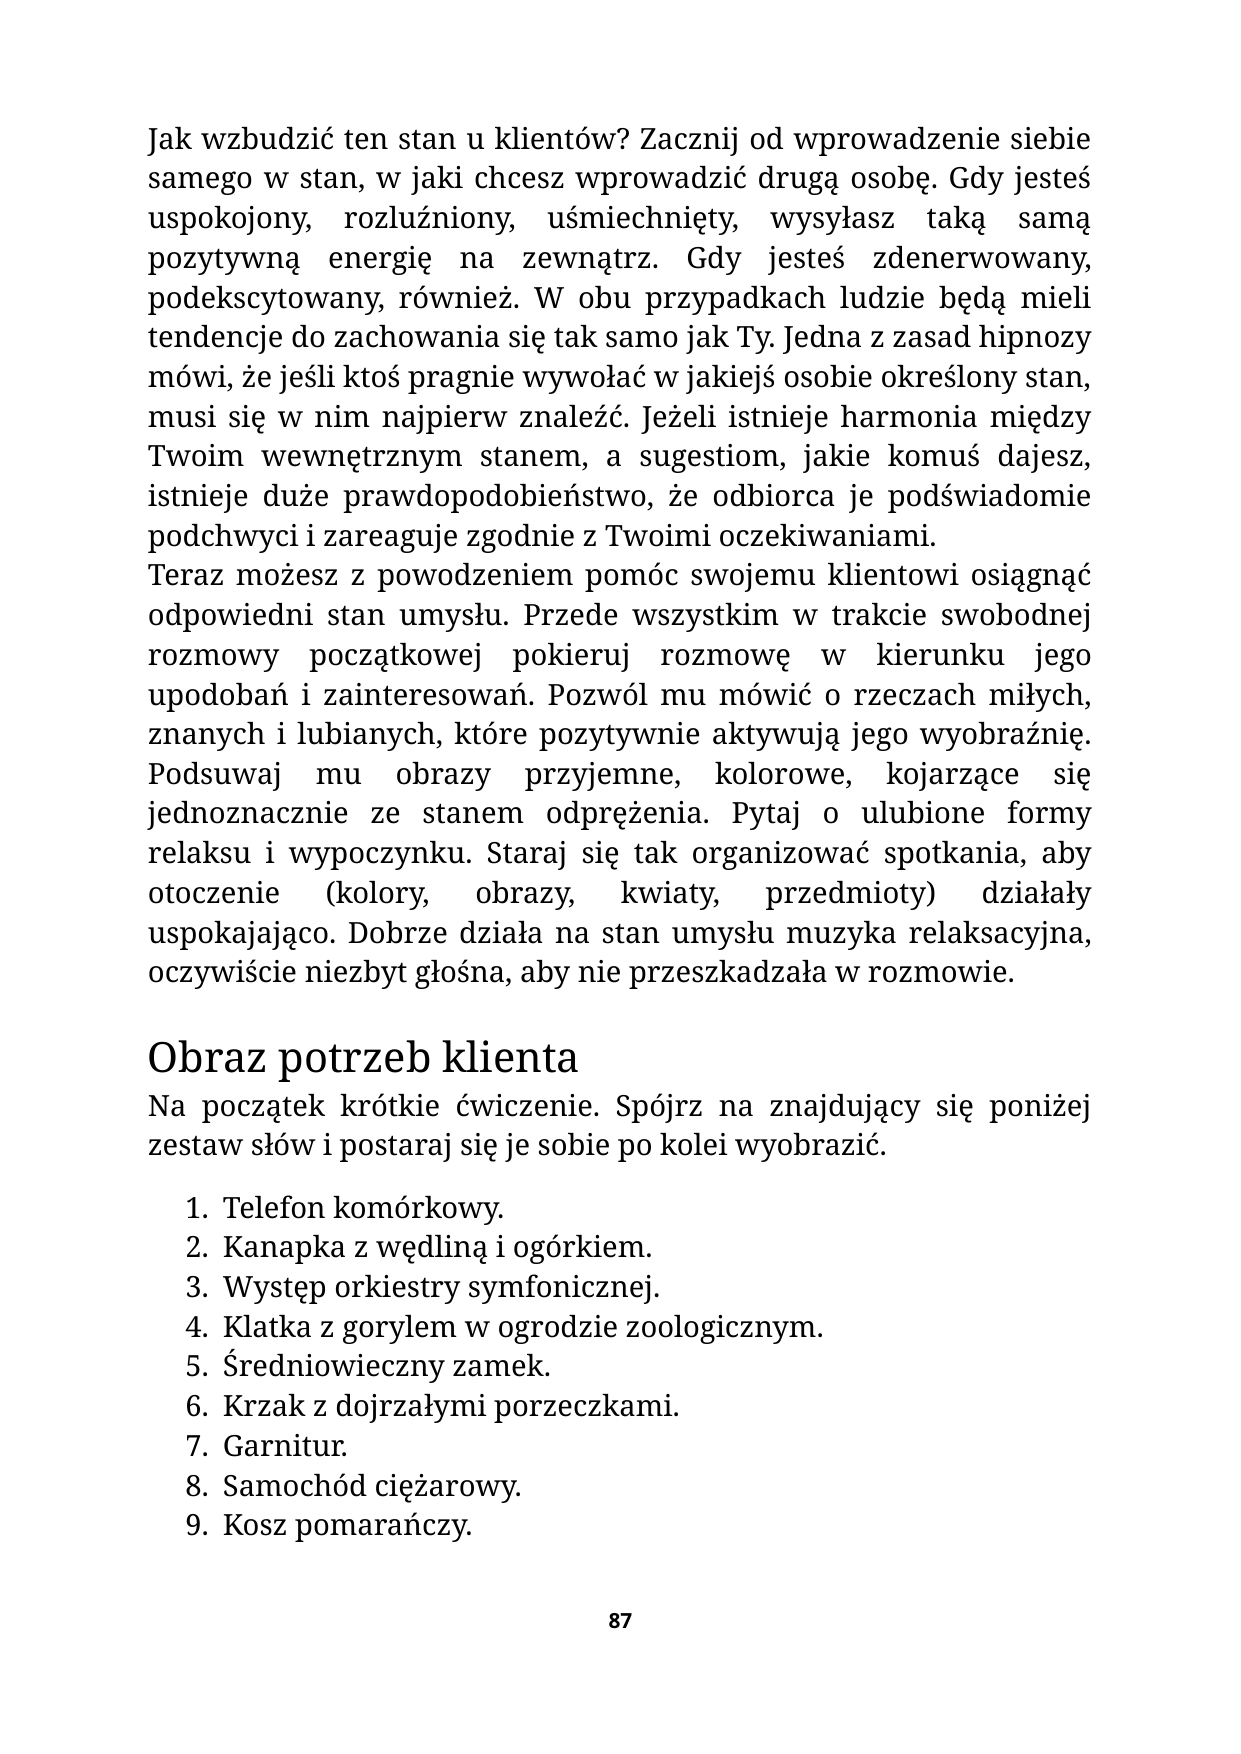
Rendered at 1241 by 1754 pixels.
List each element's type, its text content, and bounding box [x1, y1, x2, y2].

text Teraz możesz z powodzeniem pomóc swojemu klientowi osiągnąć odpowiedni stan umysłu. Przede wszystkim w trakcie swobodnej rozmowy początkowej pokieruj rozmowę w kierunku jego upodobań i zainteresowań. Pozwól mu mówić o rzeczach miłych, znanych i lubianych, które pozytywnie aktywują jego wyobraźnię. Podsuwaj mu obrazy przyjemne, kolorowe, kojarzące się jednoznacznie ze stanem odprężenia. Pytaj o ulubione formy relaksu i wypoczynku. Staraj się tak organizować spotkania, aby otoczenie (kolory, obrazy, kwiaty, przedmioty) działały uspokajająco. Dobrze działa na stan umysłu muzyka relaksacyjna, oczywiście niezbyt głośna, aby nie przeszkadzała w rozmowie. [148, 555, 1093, 991]
list Kosz pomarańczy. [185, 1504, 1093, 1544]
text Jak wzbudzić ten stan u klientów? Zacznij od wprowadzenie siebie samego w stan, w jaki chcesz wprowadzić drugą osobę. Gdy jesteś uspokojony, rozluźniony, uśmiechnięty, wysyłasz taką samą pozytywną energię na zewnątrz. Gdy jesteś zdenerwowany, podekscytowany, również. W obu przypadkach ludzie będą mieli tendencje do zachowania się tak samo jak Ty. Jedna z zasad hipnozy mówi, że jeśli ktoś pragnie wywołać w jakiejś osobie określony stan, musi się w nim najpierw znaleźć. Jeżeli istnieje harmonia między Twoim wewnętrznym stanem, a sugestiom, jakie komuś dajesz, istnieje duże prawdopodobieństwo, że odbiorca je podświadomie podchwyci i zareaguje zgodnie z Twoimi oczekiwaniami. [148, 118, 1093, 555]
text Obraz potrzeb klienta [148, 1028, 1093, 1085]
list Krzak z dojrzałymi porzeczkami. [185, 1385, 1093, 1425]
list Średniowieczny zamek. [185, 1346, 1093, 1385]
text Na początek krótkie ćwiczenie. Spójrz na znajdujący się poniżej zestaw słów i postaraj się je sobie po kolei wyobrazić. [148, 1085, 1093, 1164]
list Występ orkiestry symfonicznej. [185, 1266, 1093, 1306]
list Telefon komórkowy. [185, 1187, 1093, 1227]
list Samochód ciężarowy. [185, 1465, 1093, 1504]
list Kanapka z wędliną i ogórkiem. [185, 1227, 1093, 1266]
list Klatka z gorylem w ogrodzie zoologicznym. [185, 1306, 1093, 1346]
list Garnitur. [185, 1425, 1093, 1465]
